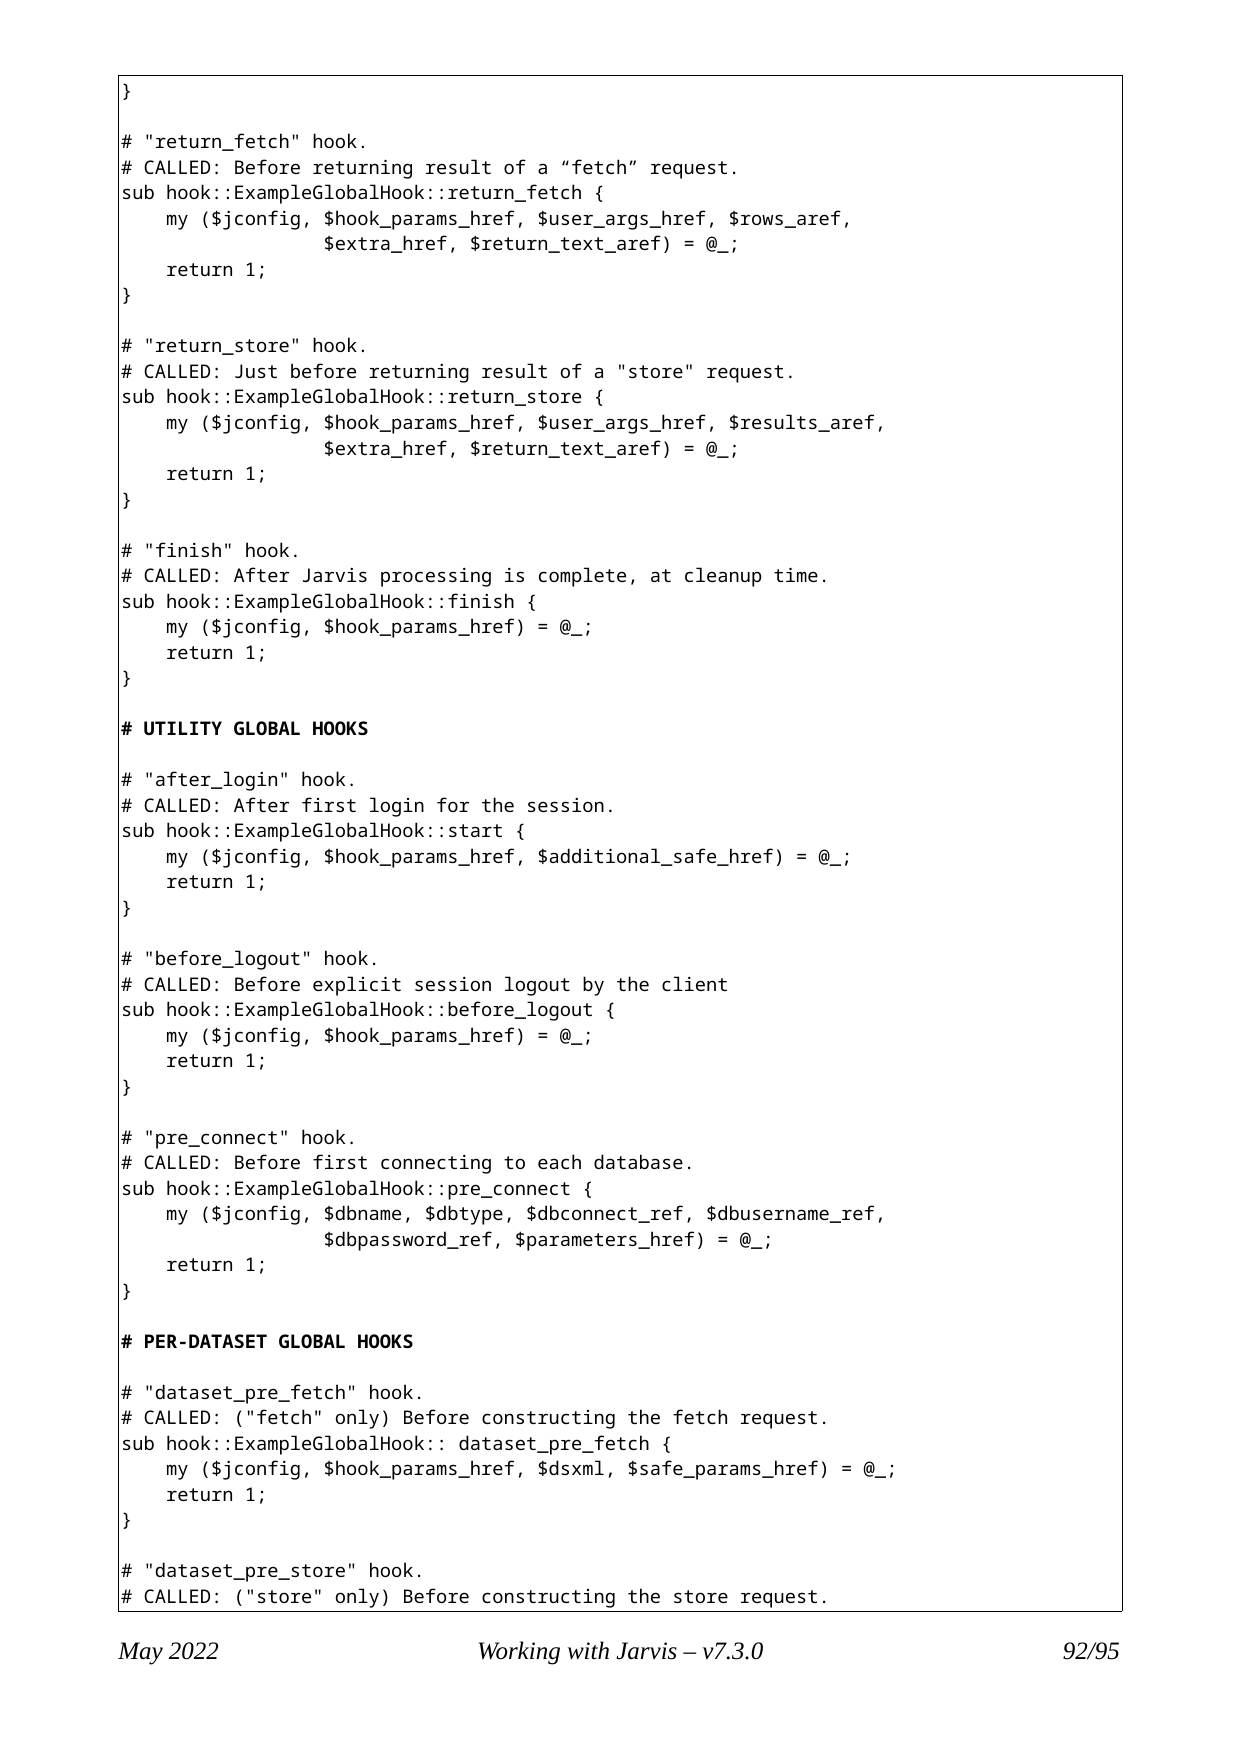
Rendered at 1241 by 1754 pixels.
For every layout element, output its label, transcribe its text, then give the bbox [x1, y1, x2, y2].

text # CALLED: Before returning result of a “fetch” request. [119, 152, 1122, 177]
text return 1; [119, 1479, 1122, 1504]
text $extra_href, $return_text_aref) = @_; [119, 432, 1122, 458]
text sub hook::ExampleGlobalHook::return_store { [119, 381, 1122, 407]
text my ($jconfig, $hook_params_href, $user_args_href, $rows_aref, [119, 203, 1122, 228]
text # "dataset_pre_store" hook. [119, 1555, 1122, 1581]
text return 1; [119, 458, 1122, 483]
text } [119, 279, 1122, 307]
text sub hook::ExampleGlobalHook::start { [119, 815, 1122, 841]
text # "return_store" hook. [119, 330, 1122, 356]
text # PER-DATASET GLOBAL HOOKS [119, 1326, 1122, 1354]
text } [119, 1070, 1122, 1098]
text } [119, 662, 1122, 690]
text sub hook::ExampleGlobalHook::finish { [119, 585, 1122, 611]
text return 1; [119, 866, 1122, 892]
text my ($jconfig, $hook_params_href, $user_args_href, $results_aref, [119, 407, 1122, 432]
text # "finish" hook. [119, 534, 1122, 560]
text return 1; [119, 1045, 1122, 1070]
text # "return_fetch" hook. [119, 126, 1122, 152]
text my ($jconfig, $hook_params_href) = @_; [119, 611, 1122, 636]
text # CALLED: ("store" only) Before constructing the store request. [119, 1581, 1122, 1611]
text return 1; [119, 1249, 1122, 1274]
text # CALLED: After Jarvis processing is complete, at cleanup time. [119, 560, 1122, 585]
text } [119, 483, 1122, 511]
text my ($jconfig, $hook_params_href, $additional_safe_href) = @_; [119, 841, 1122, 866]
text my ($jconfig, $hook_params_href, $dsxml, $safe_params_href) = @_; [119, 1453, 1122, 1479]
text return 1; [119, 254, 1122, 279]
text my ($jconfig, $hook_params_href) = @_; [119, 1019, 1122, 1045]
text # CALLED: ("fetch" only) Before constructing the fetch request. [119, 1402, 1122, 1428]
text } [119, 892, 1122, 920]
text sub hook::ExampleGlobalHook:: dataset_pre_fetch { [119, 1428, 1122, 1453]
text # CALLED: Just before returning result of a "store" request. [119, 356, 1122, 381]
text $dbpassword_ref, $parameters_href) = @_; [119, 1223, 1122, 1249]
text # "pre_connect" hook. [119, 1121, 1122, 1147]
text # "after_login" hook. [119, 764, 1122, 789]
text } [119, 1274, 1122, 1303]
text } [119, 1504, 1122, 1532]
text $extra_href, $return_text_aref) = @_; [119, 228, 1122, 254]
text # CALLED: After first login for the session. [119, 789, 1122, 815]
text my ($jconfig, $dbname, $dbtype, $dbconnect_ref, $dbusername_ref, [119, 1198, 1122, 1223]
text # "before_logout" hook. [119, 943, 1122, 968]
text # "dataset_pre_fetch" hook. [119, 1377, 1122, 1402]
text sub hook::ExampleGlobalHook::return_fetch { [119, 177, 1122, 203]
text # CALLED: Before explicit session logout by the client [119, 968, 1122, 994]
text } [119, 76, 1122, 103]
text sub hook::ExampleGlobalHook::pre_connect { [119, 1172, 1122, 1198]
text return 1; [119, 636, 1122, 662]
text # UTILITY GLOBAL HOOKS [119, 713, 1122, 741]
text # CALLED: Before first connecting to each database. [119, 1147, 1122, 1172]
text sub hook::ExampleGlobalHook::before_logout { [119, 994, 1122, 1019]
